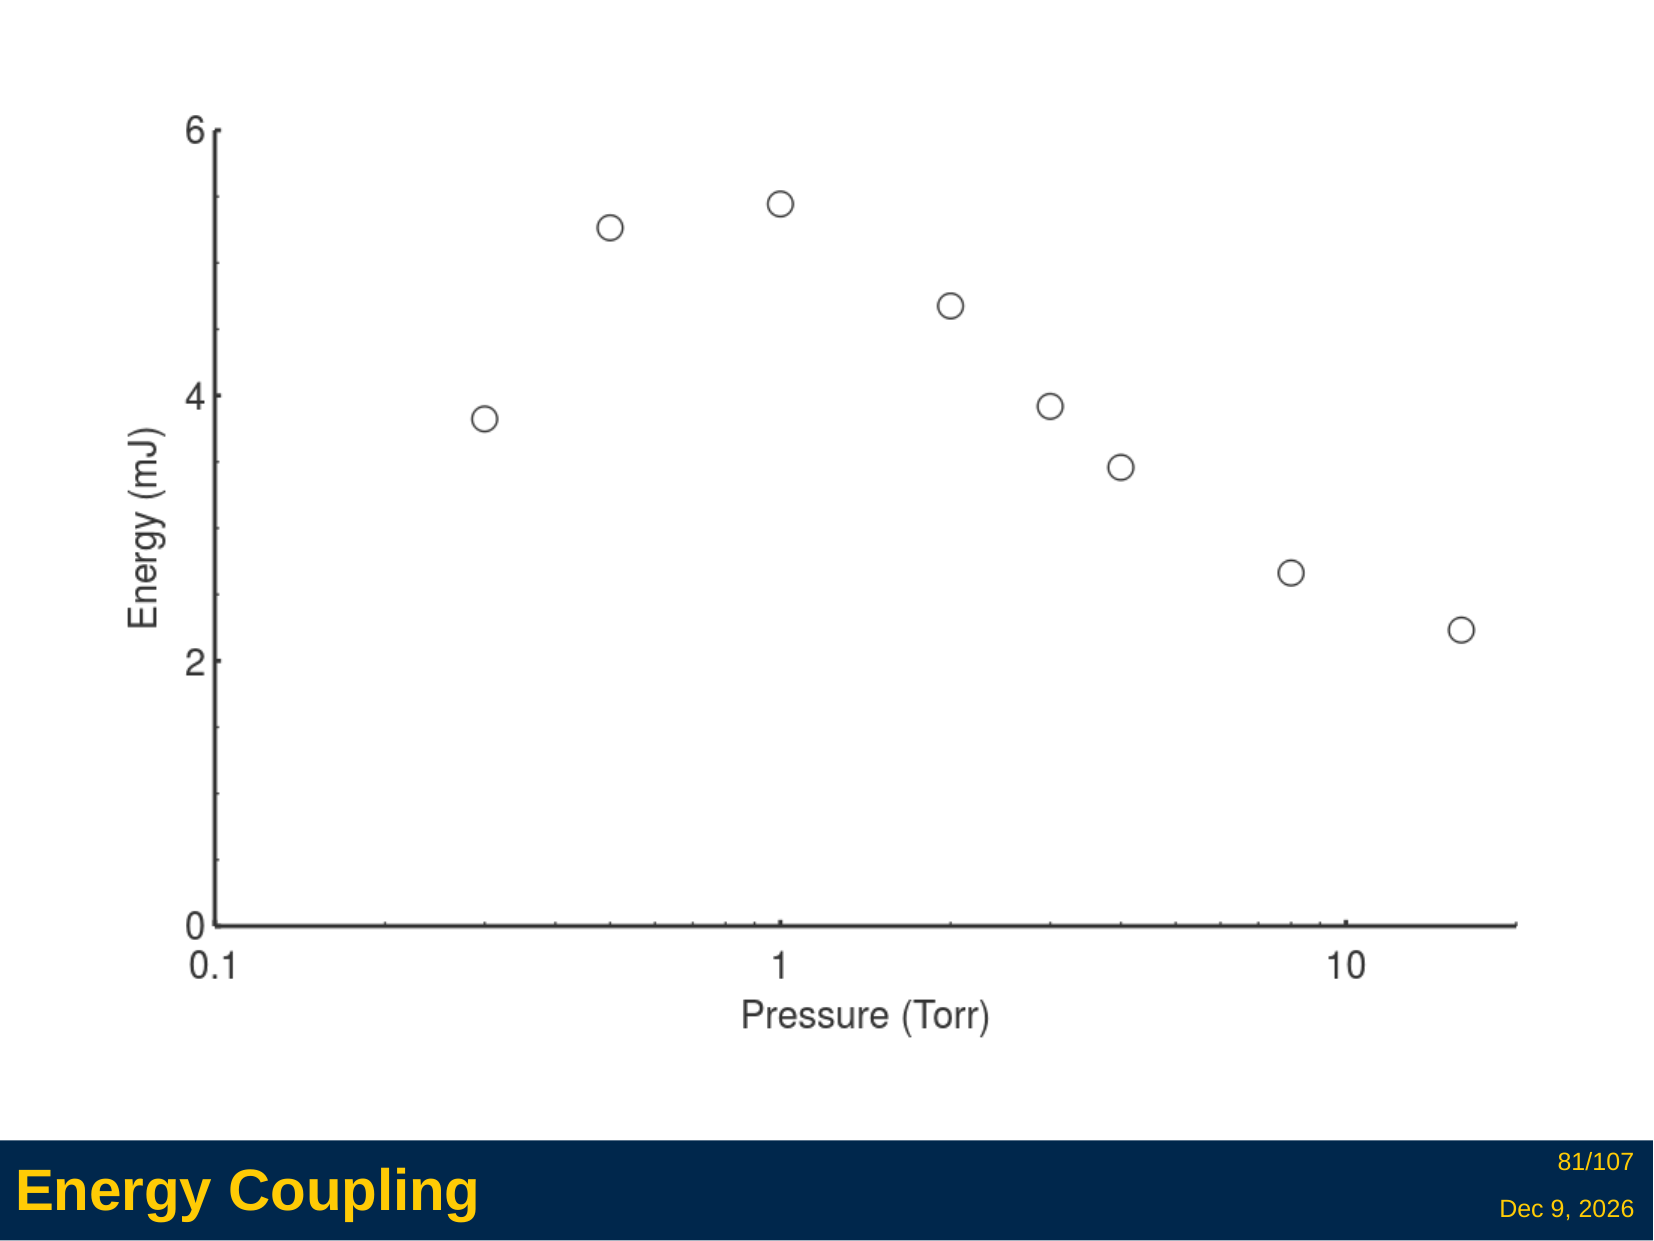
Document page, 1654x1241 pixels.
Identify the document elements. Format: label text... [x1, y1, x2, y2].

picture [65, 93, 1554, 1039]
title Energy Coupling [14, 1140, 1380, 1241]
